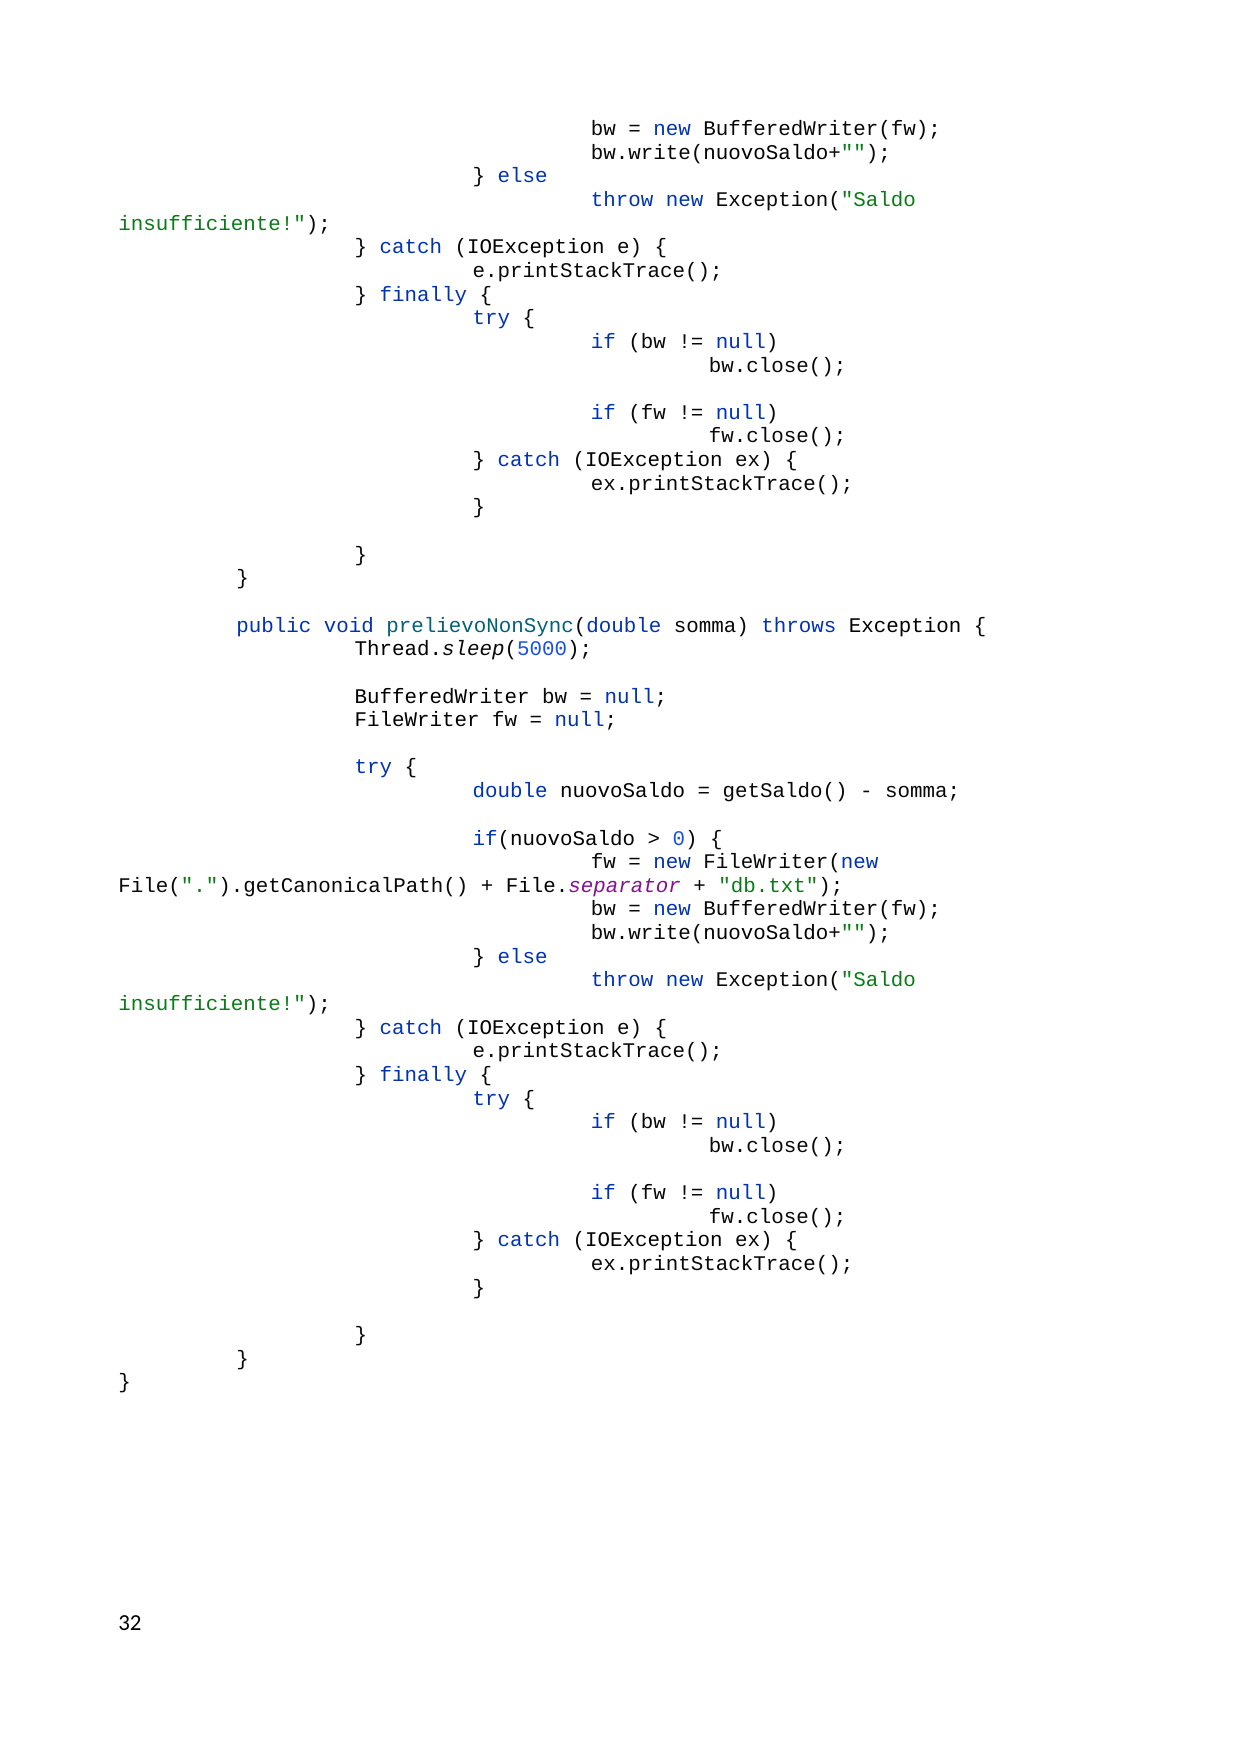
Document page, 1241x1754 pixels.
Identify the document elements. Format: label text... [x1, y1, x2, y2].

text bw = new BufferedWriter(fw); bw.write(nuovoSaldo+""); } else throw new Exception("Saldo insufficiente!"); } catch (IOException e) { e.printStackTrace(); } finally { try { if (bw != null) bw.close(); if (fw != null) fw.close(); } catch (IOException ex) { ex.printStackTrace(); } } } public void prelievoNonSync(double somma) throws Exception { Thread.sleep(5000); BufferedWriter bw = null; FileWriter fw = null; try { double nuovoSaldo = getSaldo() - somma; if(nuovoSaldo > 0) { fw = new FileWriter(new File(".").getCanonicalPath() + File.separator + "db.txt"); bw = new BufferedWriter(fw); bw.write(nuovoSaldo+""); } else throw new Exception("Saldo insufficiente!"); } catch (IOException e) { e.printStackTrace(); } finally { try { if (bw != null) bw.close(); if (fw != null) fw.close(); } catch (IOException ex) { ex.printStackTrace(); } } } } [118, 118, 1122, 1419]
